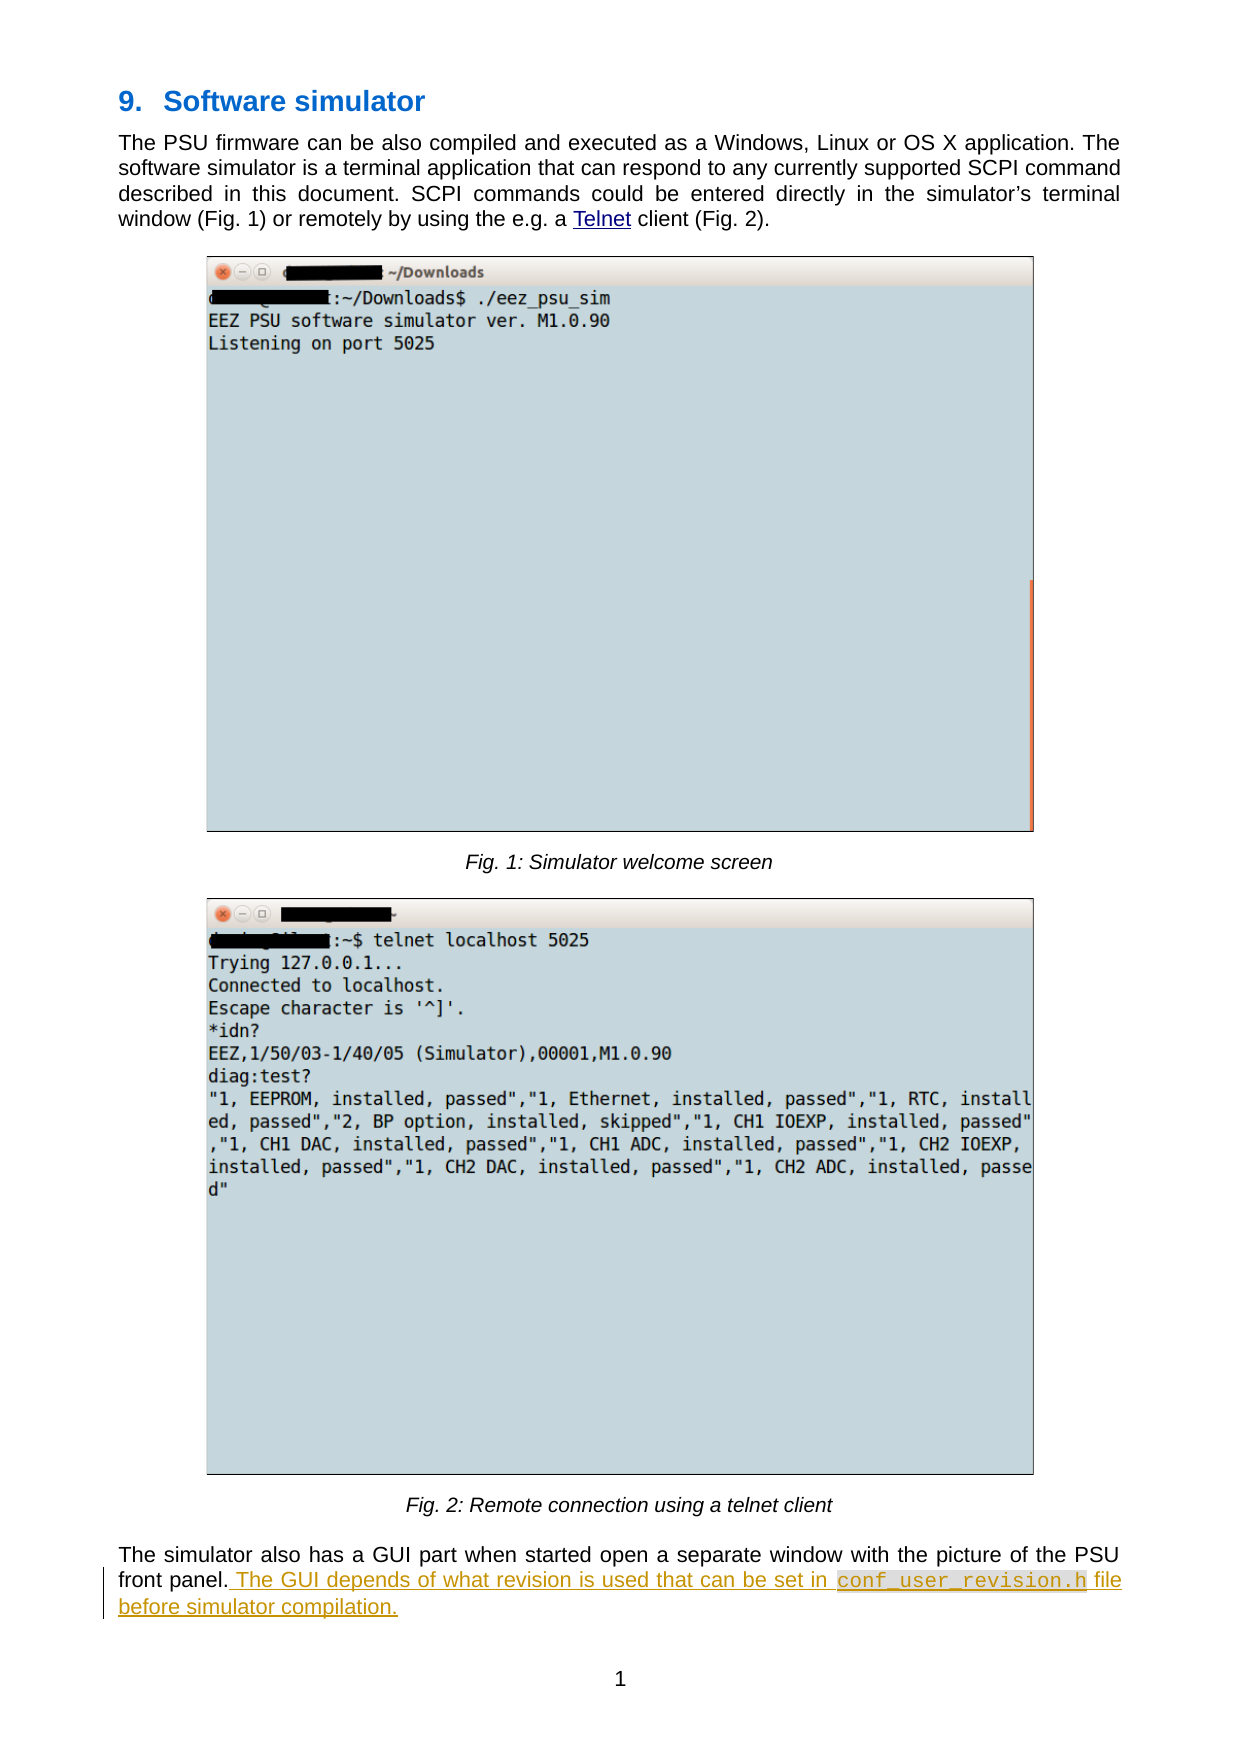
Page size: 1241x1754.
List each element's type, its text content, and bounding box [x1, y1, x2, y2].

text Fig. 1: Simulator welcome screen [207, 832, 1033, 874]
text The PSU firmware can be also compiled and executed as a Windows, Linux or OS X application. The software simulator is a terminal application that can respond to any currently supported SCPI command described in this document. SCPI commands could be entered directly in the simulator’s terminal window (Fig. 1) or remotely by using the e.g. a Telnet client (Fig. 2). [118, 130, 1122, 231]
picture [206, 898, 1034, 1475]
picture [206, 256, 1034, 832]
text Fig. 2: Remote connection using a telnet client [207, 1475, 1033, 1516]
subtitle Software simulator [118, 84, 1122, 118]
text The simulator also has a GUI part when started open a separate window with the picture of the PSU front panel. The GUI depends of what revision is used that can be set in conf_user_revision.h file before simulator compilation. [118, 1542, 1122, 1619]
